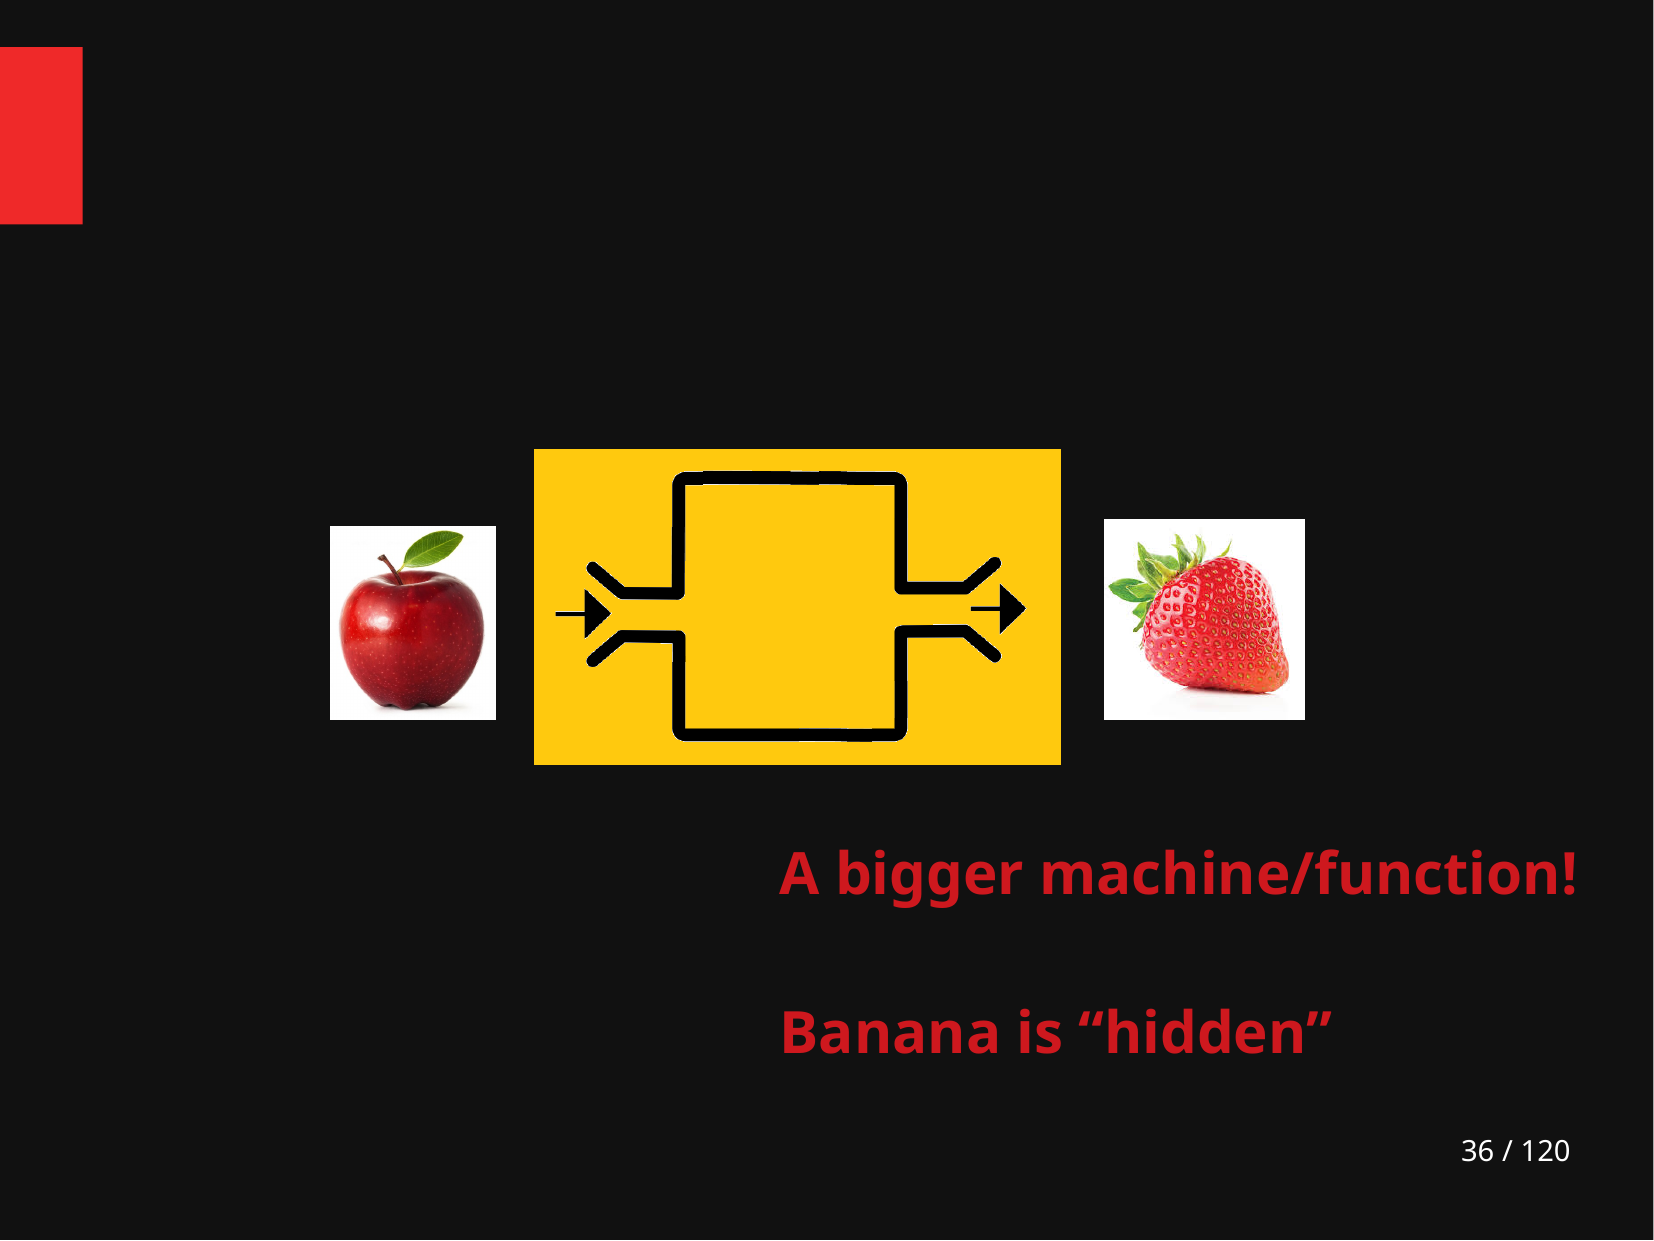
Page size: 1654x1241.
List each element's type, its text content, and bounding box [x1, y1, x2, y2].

text_box A bigger machine/function! Banana is “hidden” [765, 825, 1606, 1215]
picture [330, 526, 496, 721]
picture [1104, 519, 1306, 721]
picture [534, 449, 1061, 766]
